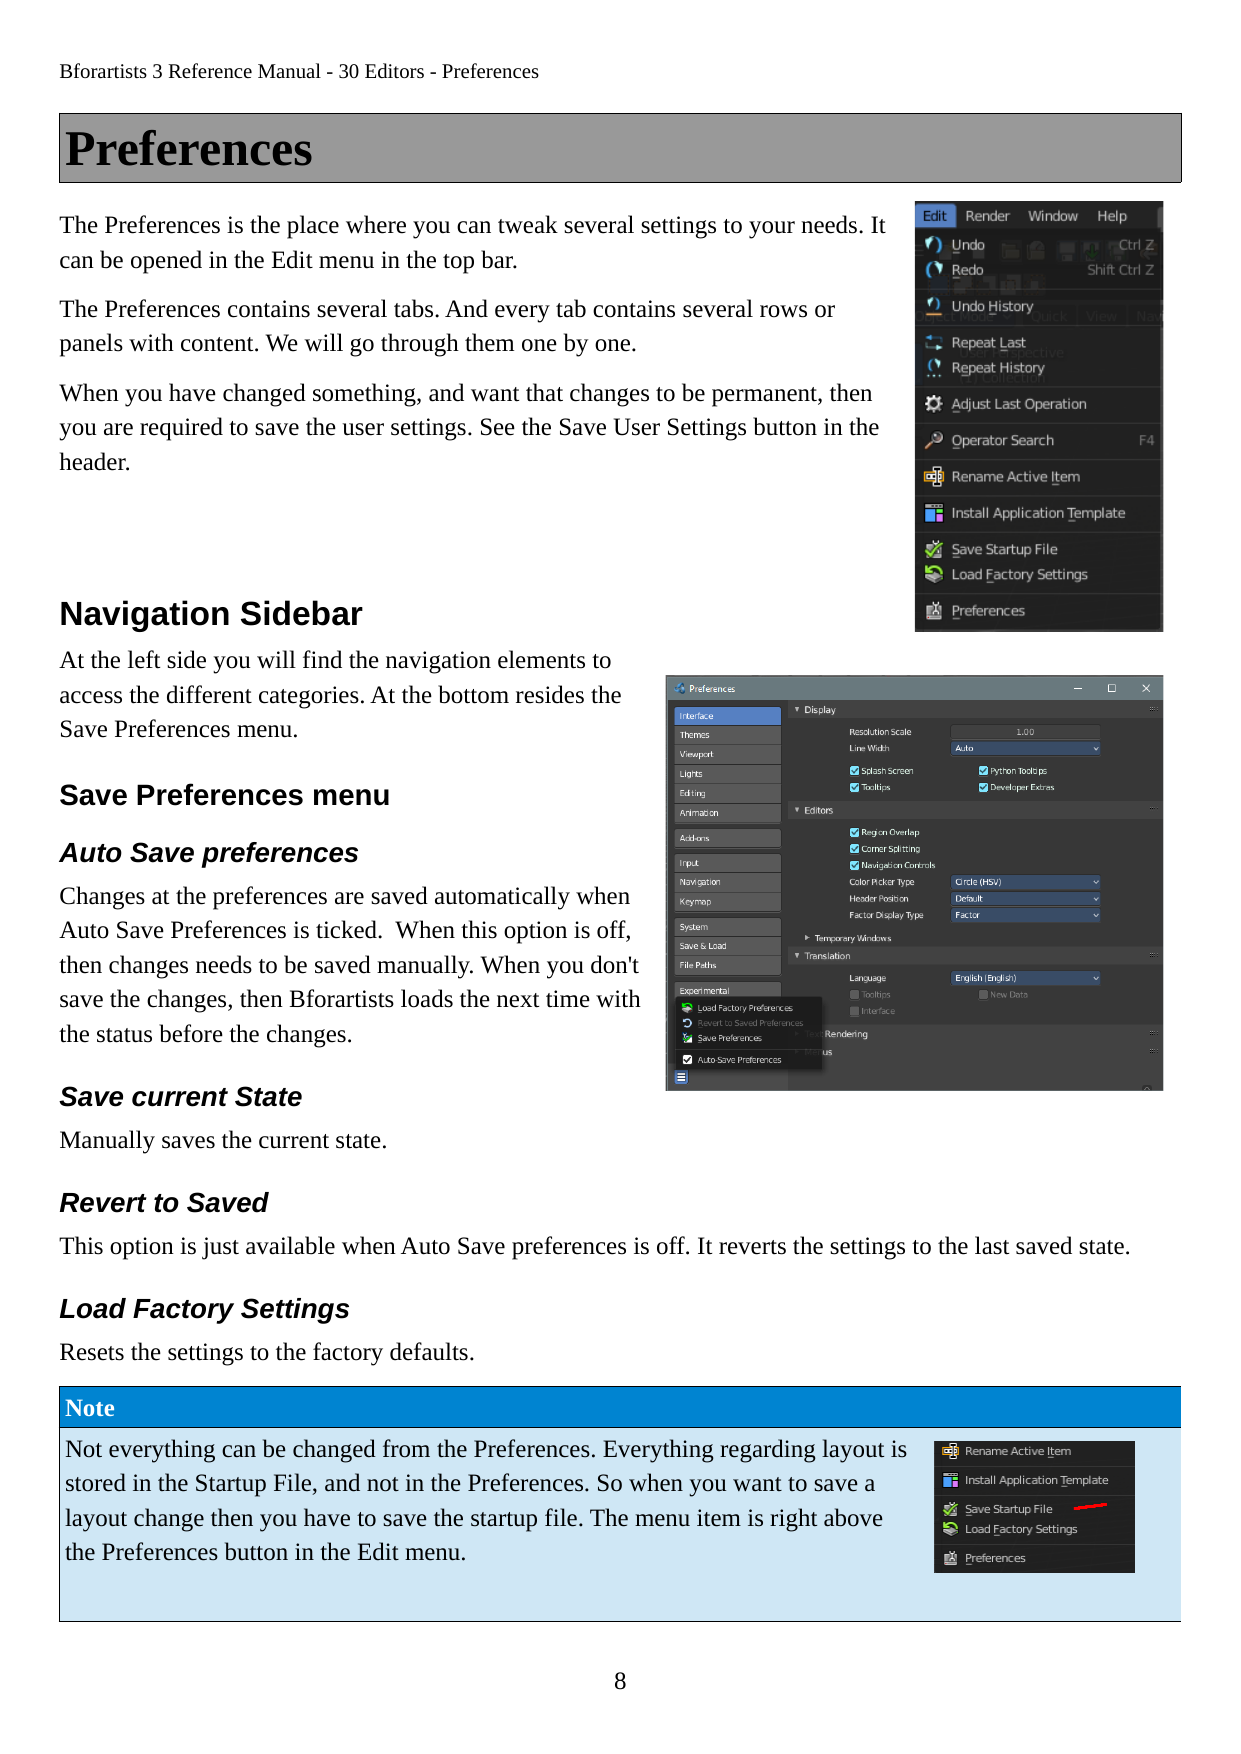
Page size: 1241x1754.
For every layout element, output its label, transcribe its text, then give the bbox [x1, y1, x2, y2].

table_header Note [60, 1387, 1181, 1427]
text Resets the settings to the factory defaults. [59, 1337, 1181, 1366]
text This option is just available when Auto Save preferences is off. It reverts the settings to the last saved state. [59, 1231, 1181, 1260]
picture [914, 201, 1164, 632]
subtitle Save current State [59, 1081, 1181, 1112]
subtitle Revert to Saved [59, 1187, 1181, 1218]
text When you have changed something, and want that changes to be permanent, then you are required to save the user settings. See the Save User Settings button in the header. [59, 378, 914, 475]
text The Preferences is the place where you can tweak several settings to your needs. It can be opened in the Edit menu in the top bar. [59, 211, 914, 274]
text At the left side you will find the navigation elements to access the different categories. At the bottom resides the Save Preferences menu. [59, 645, 1181, 743]
text Changes at the preferences are saved automatically when Auto Save Preferences is ticked. When this option is off, then changes needs to be saved manually. When you don't save the changes, then Bforartists loads the next time with the status before the changes. [59, 881, 665, 1048]
subtitle Load Factory Settings [59, 1292, 1181, 1324]
table_cell Not everything can be changed from the Preferences. Everything regarding layout is stored in the Startup File, and not in the Preferences. So when you want to save a layout change then you have to save the startup file. The menu item is right above the Preferences button in the Edit menu. [60, 1428, 1181, 1621]
subtitle [1164, 837, 1181, 869]
subtitle Auto Save preferences [59, 837, 665, 869]
text Manually saves the current state. [59, 1125, 1181, 1154]
picture [934, 1441, 1135, 1573]
subtitle Navigation Sidebar [59, 594, 1181, 633]
subtitle [1164, 778, 1181, 812]
text The Preferences contains several tabs. And every tab contains several rows or panels with content. We will go through them one by one. [59, 294, 914, 357]
table_header Preferences [60, 114, 1181, 182]
subtitle Save Preferences menu [59, 778, 665, 812]
picture [665, 675, 1164, 1091]
